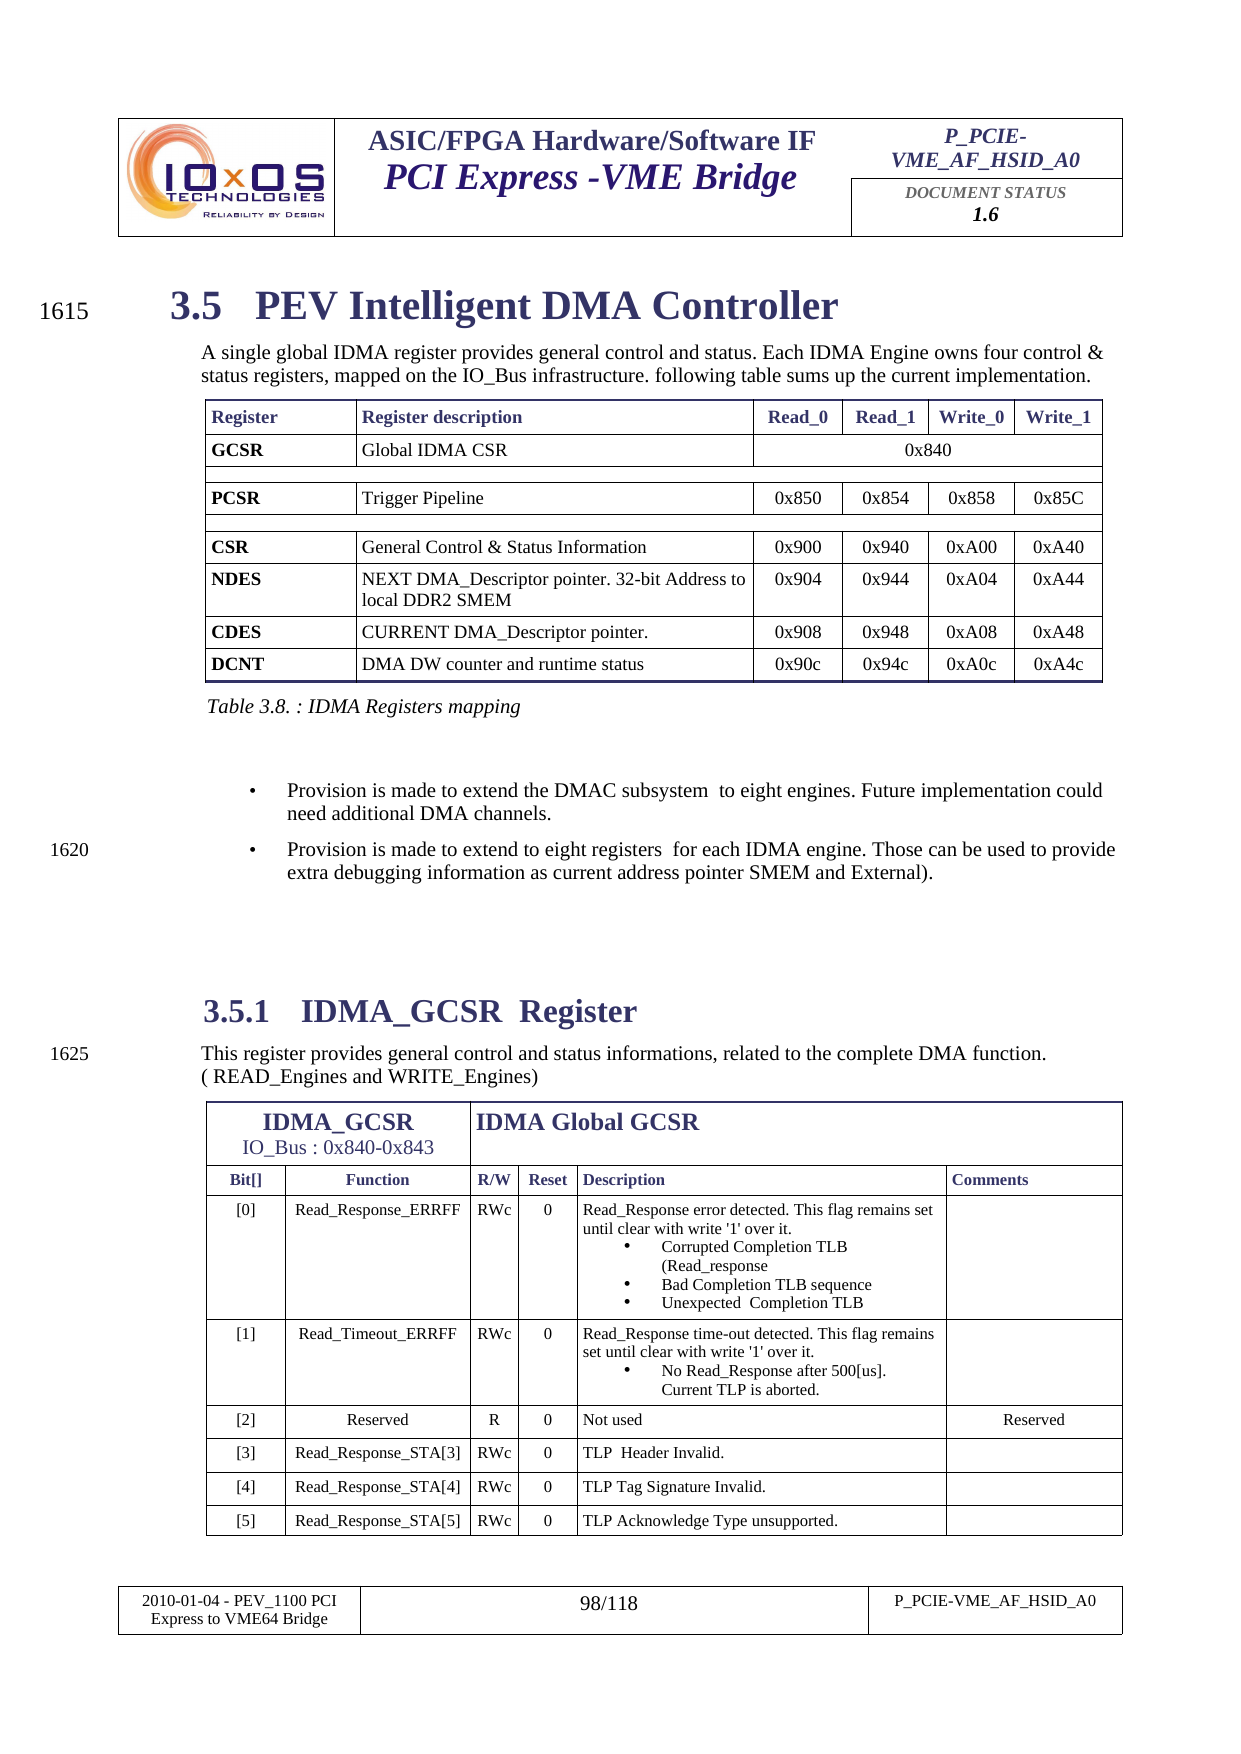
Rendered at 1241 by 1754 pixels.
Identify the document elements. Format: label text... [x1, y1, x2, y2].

table_cell NDES [206, 564, 356, 616]
table_cell General Control & Status Information [357, 532, 753, 563]
table_cell DMA DW counter and runtime status [357, 649, 753, 680]
table_cell Comments [947, 1166, 1122, 1195]
list Provision is made to extend to eight registers for each IDMA engine. Those can be used to provide extra debugging information as current address pointer SMEM and External). [249, 837, 1122, 884]
table_cell 0x904 [754, 564, 842, 616]
table_cell Bit[] [207, 1166, 285, 1195]
table_cell 0xA44 [1015, 564, 1102, 616]
table_cell Global IDMA CSR [357, 435, 753, 466]
table_cell Not used [578, 1406, 946, 1438]
table_header Register description [357, 401, 753, 434]
table_cell 0x840 [754, 435, 1102, 466]
table_cell 0x900 [754, 532, 842, 563]
list Provision is made to extend the DMAC subsystem to eight engines. Future implementation could need additional DMA channels. [249, 779, 1122, 825]
table_cell R/W [471, 1166, 518, 1195]
table_cell 0 [519, 1320, 577, 1404]
picture [125, 123, 326, 222]
table_cell Read_Response_STA[3] [286, 1439, 470, 1472]
table_header Read_1 [843, 401, 928, 434]
table_cell [5] [207, 1506, 285, 1535]
table_cell Reset [519, 1166, 577, 1195]
table_cell 0x940 [843, 532, 928, 563]
table_cell 0x94c [843, 649, 928, 680]
table_cell 0xA40 [1015, 532, 1102, 563]
table_cell Trigger Pipeline [357, 483, 753, 514]
table_cell 0x850 [754, 483, 842, 514]
table_cell [947, 1196, 1122, 1319]
table_cell CSR [206, 532, 356, 563]
text Table 3.8. : IDMA Registers mapping [207, 695, 1122, 718]
table_cell RWc [471, 1439, 518, 1472]
table_cell PCSR [206, 483, 356, 514]
table_cell RWc [471, 1320, 518, 1404]
table_cell 0xA04 [929, 564, 1014, 616]
table_cell [947, 1473, 1122, 1505]
table_cell Read_Response_ERRFF [286, 1196, 470, 1319]
table_cell Read_Response_STA[5] [286, 1506, 470, 1535]
table_cell RWc [471, 1196, 518, 1319]
table_cell 0x85C [1015, 483, 1102, 514]
table_cell Function [286, 1166, 470, 1195]
table_cell 0xA08 [929, 617, 1014, 648]
table_header Register [206, 401, 356, 434]
table_cell [206, 515, 1102, 531]
table_cell GCSR [206, 435, 356, 466]
table_cell 0x858 [929, 483, 1014, 514]
table_cell [3] [207, 1439, 285, 1472]
subtitle IDMA_GCSR Register [195, 992, 1122, 1029]
table_cell Reserved [947, 1406, 1122, 1438]
table_cell Read_Response error detected. This flag remains set until clear with write '1' over it. Corrupted Completion TLB (Read_response Bad Completion TLB sequence Unexpected Completion TLB [578, 1196, 946, 1319]
table_cell 0x90c [754, 649, 842, 680]
table_cell Description [578, 1166, 946, 1195]
table_cell RWc [471, 1506, 518, 1535]
text A single global IDMA register provides general control and status. Each IDMA Engine owns four control & status registers, mapped on the IO_Bus infrastructure. following table sums up the current implementation. [201, 341, 1122, 387]
table_cell [947, 1506, 1122, 1535]
table_cell [947, 1320, 1122, 1404]
table_header Write_0 [929, 401, 1014, 434]
table_cell CURRENT DMA_Descriptor pointer. [357, 617, 753, 648]
table_cell [206, 467, 1102, 482]
table_cell RWc [471, 1473, 518, 1505]
table_cell 0xA48 [1015, 617, 1102, 648]
table_cell TLP Acknowledge Type unsupported. [578, 1506, 946, 1535]
table_header IDMA Global GCSR [471, 1103, 1122, 1165]
table_cell [1] [207, 1320, 285, 1404]
table_cell TLP Tag Signature Invalid. [578, 1473, 946, 1505]
table_cell 0 [519, 1473, 577, 1505]
table_cell 0 [519, 1196, 577, 1319]
table_cell 0xA00 [929, 532, 1014, 563]
subtitle PEV Intelligent DMA Controller [159, 282, 1122, 328]
table_cell 0x908 [754, 617, 842, 648]
table_cell 0x944 [843, 564, 928, 616]
table_cell Reserved [286, 1406, 470, 1438]
table_cell 0 [519, 1406, 577, 1438]
table_cell [0] [207, 1196, 285, 1319]
table_cell NEXT DMA_Descriptor pointer. 32-bit Address to local DDR2 SMEM [357, 564, 753, 616]
table_cell TLP Header Invalid. [578, 1439, 946, 1472]
table_cell 0 [519, 1506, 577, 1535]
table_cell [2] [207, 1406, 285, 1438]
table_cell Read_Response time-out detected. This flag remains set until clear with write '1' over it. No Read_Response after 500[us]. Current TLP is aborted. [578, 1320, 946, 1404]
table_cell R [471, 1406, 518, 1438]
table_cell Read_Timeout_ERRFF [286, 1320, 470, 1404]
table_cell 0xA4c [1015, 649, 1102, 680]
table_cell 0x854 [843, 483, 928, 514]
table_header Write_1 [1015, 401, 1102, 434]
table_cell DCNT [206, 649, 356, 680]
table_cell 0x948 [843, 617, 928, 648]
table_cell 0 [519, 1439, 577, 1472]
table_cell [947, 1439, 1122, 1472]
table_cell CDES [206, 617, 356, 648]
table_cell Read_Response_STA[4] [286, 1473, 470, 1505]
table_cell [4] [207, 1473, 285, 1505]
text This register provides general control and status informations, related to the complete DMA function. ( READ_Engines and WRITE_Engines) [201, 1042, 1122, 1088]
table_cell 0xA0c [929, 649, 1014, 680]
table_header IDMA_GCSR IO_Bus : 0x840-0x843 [207, 1103, 470, 1165]
table_header Read_0 [754, 401, 842, 434]
